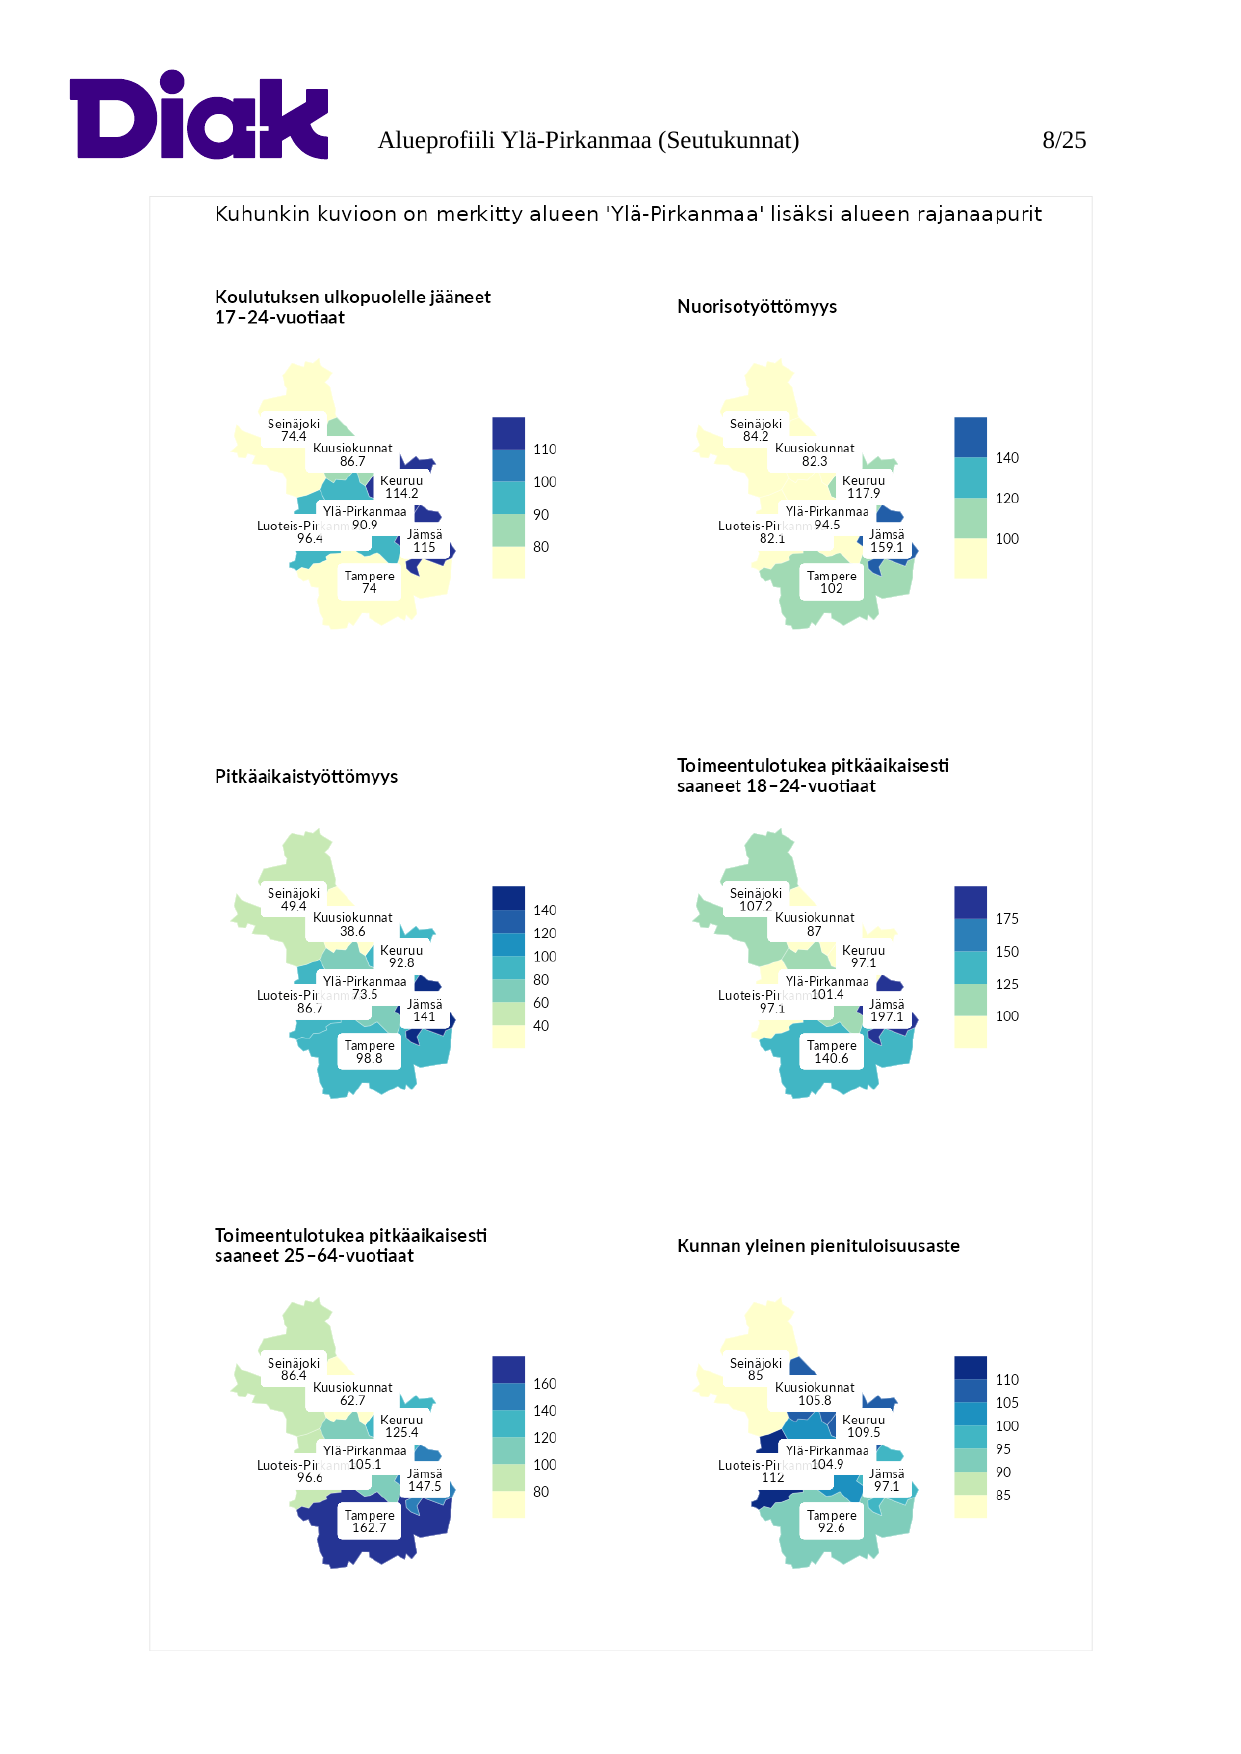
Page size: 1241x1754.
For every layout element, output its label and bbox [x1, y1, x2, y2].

picture [61, 196, 1179, 1651]
